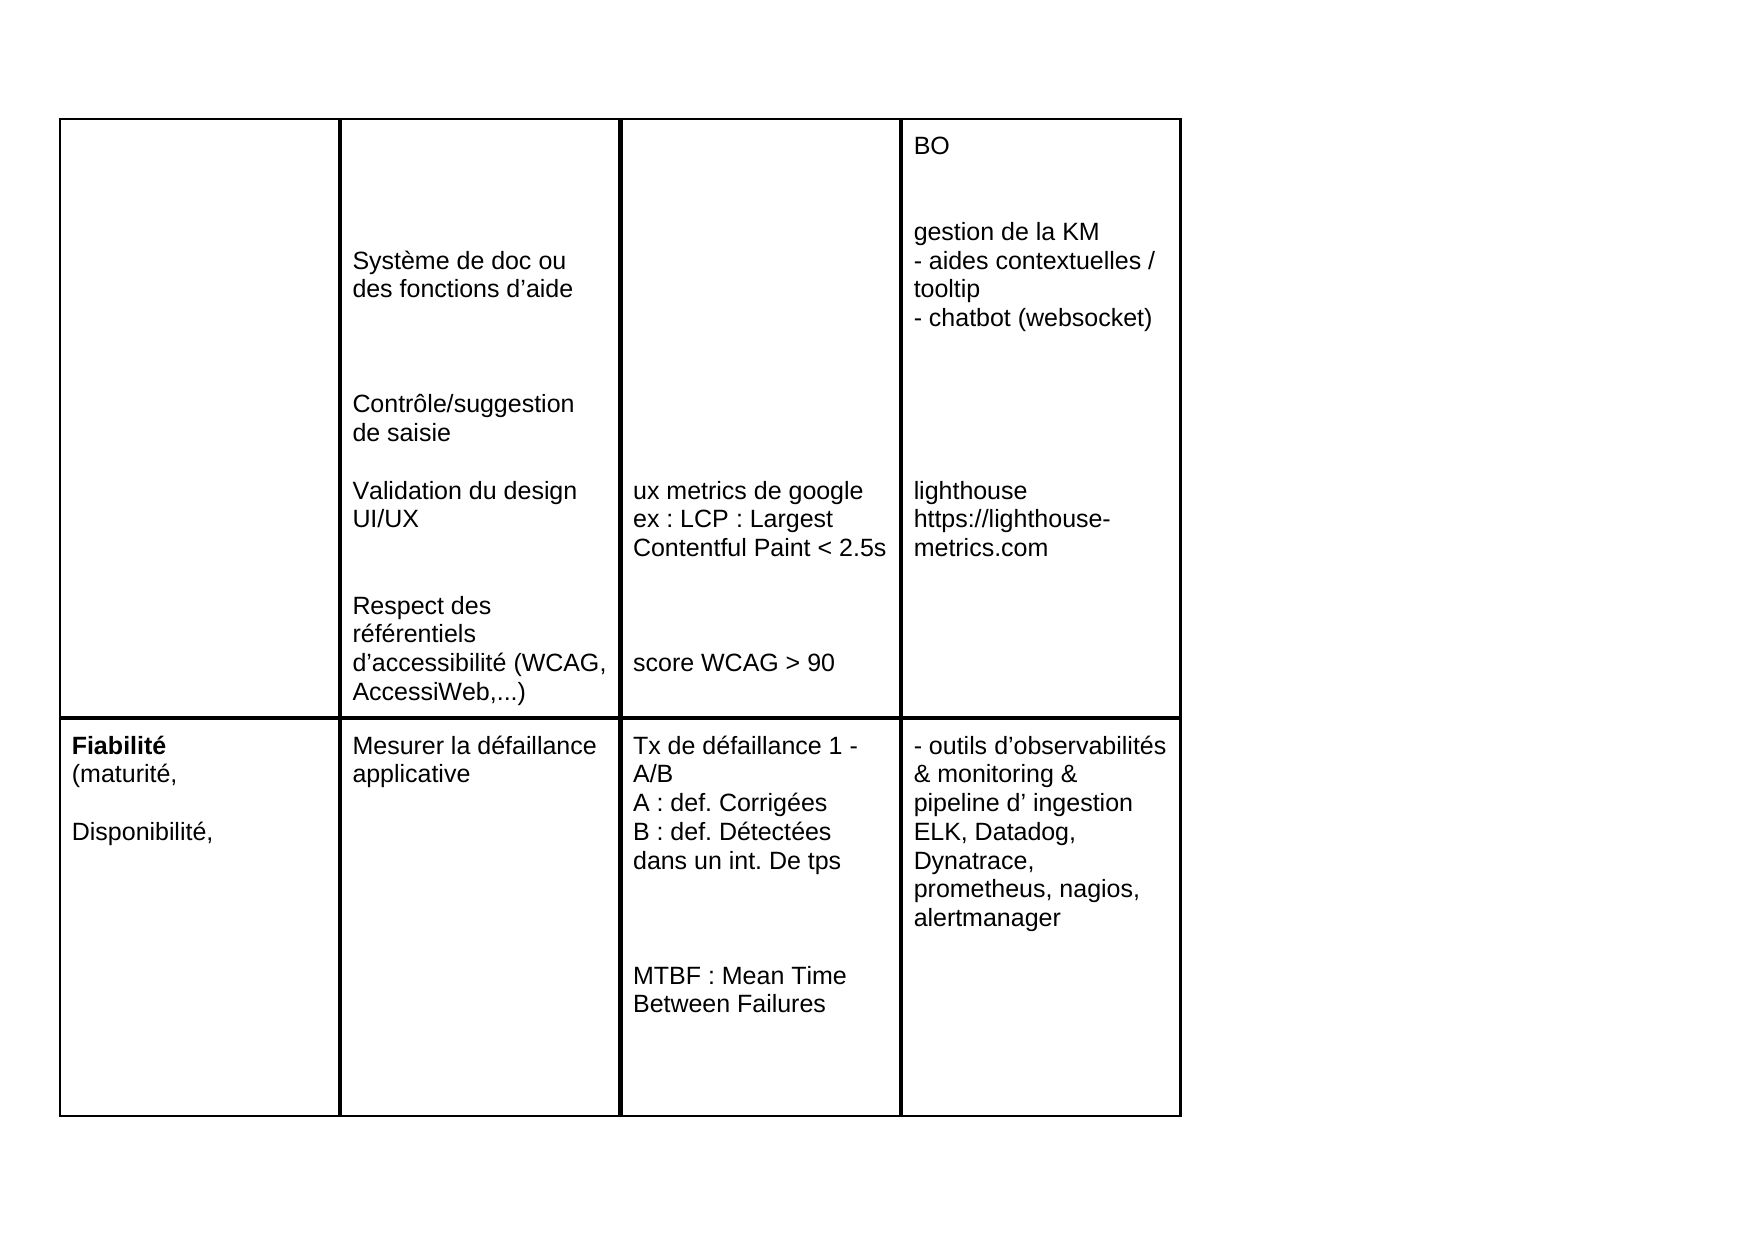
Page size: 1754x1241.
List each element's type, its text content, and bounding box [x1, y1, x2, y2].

table_cell Système de doc ou des fonctions d’aide Contrôle/suggestion de saisie Validation du design UI/UX Respect des référentiels d’accessibilité (WCAG, AccessiWeb,...) [342, 120, 618, 716]
table_cell Fiabilité (maturité, Disponibilité, [61, 720, 338, 1115]
table_cell [61, 120, 338, 716]
table_cell BO gestion de la KM - aides contextuelles / tooltip - chatbot (websocket) lighthouse https://lighthouse-metrics.com [903, 120, 1179, 716]
table_cell Tx de défaillance 1 - A/B A : def. Corrigées B : def. Détectées dans un int. De tps MTBF : Mean Time Between Failures [623, 720, 899, 1115]
table_cell ux metrics de google ex : LCP : Largest Contentful Paint < 2.5s score WCAG > 90 [623, 120, 899, 716]
table_cell - outils d’observabilités & monitoring & pipeline d’ ingestion ELK, Datadog, Dynatrace, prometheus, nagios, alertmanager [903, 720, 1179, 1115]
table_cell Mesurer la défaillance applicative [342, 720, 618, 1115]
